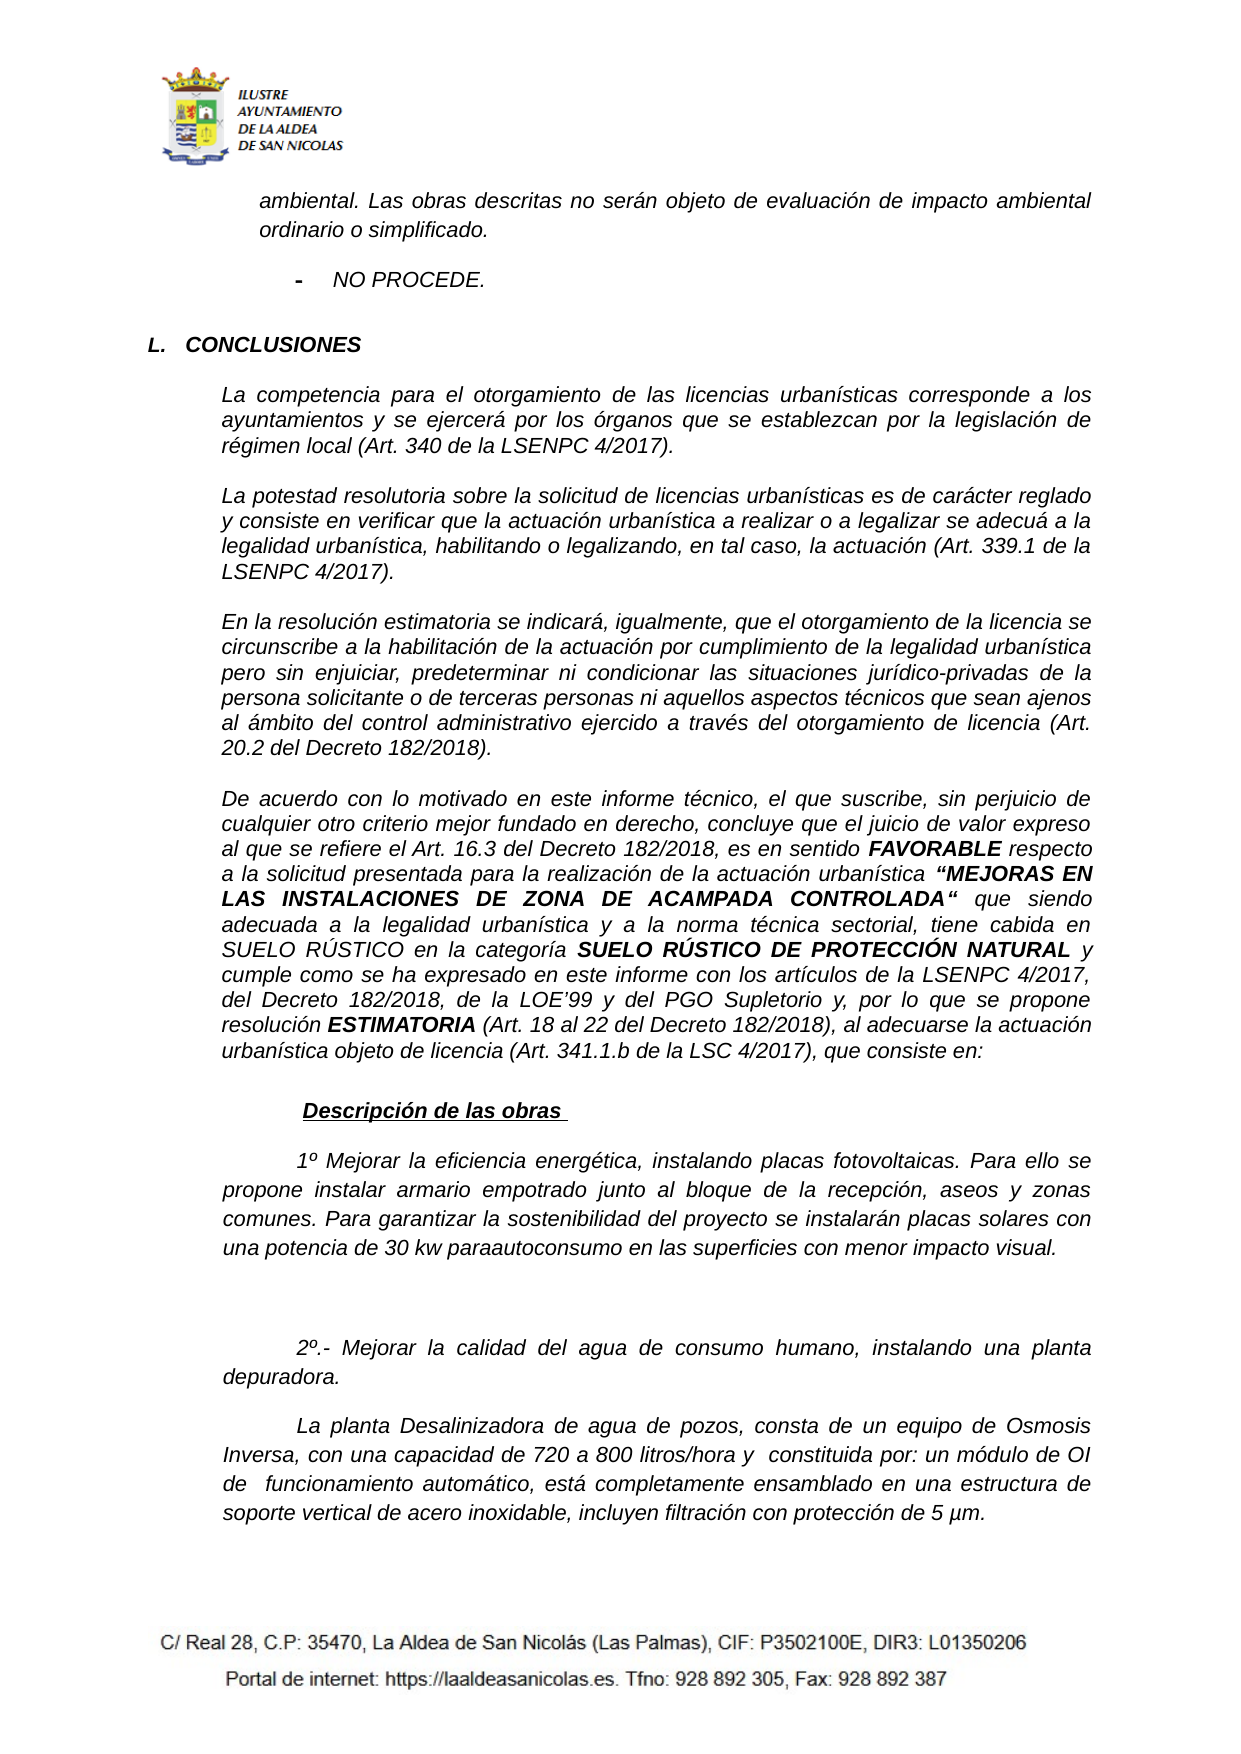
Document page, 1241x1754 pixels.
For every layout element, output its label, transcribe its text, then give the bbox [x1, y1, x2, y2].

list NO PROCEDE. [295, 267, 1093, 292]
list Descripción de las obras [223, 1098, 1093, 1124]
picture [148, 59, 359, 173]
text En la resolución estimatoria se indicará, igualmente, que el otorgamiento de la licencia se circunscribe a la habilitación de la actuación por cumplimiento de la legalidad urbanística pero sin enjuiciar, predeterminar ni condicionar las situaciones jurídico-privadas de la persona solicitante o de terceras personas ni aquellos aspectos técnicos que sean ajenos al ámbito del control administrativo ejercido a través del otorgamiento de licencia (Art. 20.2 del Decreto 182/2018). [221, 609, 1093, 760]
list ambiental. Las obras descritas no serán objeto de evaluación de impacto ambiental ordinario o simplificado. [222, 188, 1093, 243]
list 1º Mejorar la eficiencia energética, instalando placas fotovoltaicas. Para ello se propone instalar armario empotrado junto al bloque de la recepción, aseos y zonas comunes. Para garantizar la sostenibilidad del proyecto se instalarán placas solares con una potencia de 30 kw paraautoconsumo en las superficies con menor impacto visual. [223, 1148, 1093, 1260]
text De acuerdo con lo motivado en este informe técnico, el que suscribe, sin perjuicio de cualquier otro criterio mejor fundado en derecho, concluye que el juicio de valor expreso al que se refiere el Art. 16.3 del Decreto 182/2018, es en sentido FAVORABLE respecto a la solicitud presentada para la realización de la actuación urbanística “MEJORAS EN LAS INSTALACIONES DE ZONA DE ACAMPADA CONTROLADA“ que siendo adecuada a la legalidad urbanística y a la norma técnica sectorial, tiene cabida en SUELO RÚSTICO en la categoría SUELO RÚSTICO DE PROTECCIÓN NATURAL y cumple como se ha expresado en este informe con los artículos de la LSENPC 4/2017, del Decreto 182/2018, de la LOE’99 y del PGO Supletorio y, por lo que se propone resolución ESTIMATORIA (Art. 18 al 22 del Decreto 182/2018), al adecuarse la actuación urbanística objeto de licencia (Art. 341.1.b de la LSC 4/2017), que consiste en: [221, 786, 1093, 1063]
list conclusiones [148, 332, 1093, 357]
picture [148, 1626, 1034, 1695]
text La competencia para el otorgamiento de las licencias urbanísticas corresponde a los ayuntamientos y se ejercerá por los órganos que se establezcan por la legislación de régimen local (Art. 340 de la LSENPC 4/2017). [221, 382, 1093, 458]
list 2º.- Mejorar la calidad del agua de consumo humano, instalando una planta depuradora. [223, 1335, 1093, 1389]
text La potestad resolutoria sobre la solicitud de licencias urbanísticas es de carácter reglado y consiste en verificar que la actuación urbanística a realizar o a legalizar se adecuá a la legalidad urbanística, habilitando o legalizando, en tal caso, la actuación (Art. 339.1 de la LSENPC 4/2017). [221, 483, 1093, 584]
list La planta Desalinizadora de agua de pozos, consta de un equipo de Osmosis Inversa, con una capacidad de 720 a 800 litros/hora y constituida por: un módulo de OI de funcionamiento automático, está completamente ensamblado en una estructura de soporte vertical de acero inoxidable, incluyen filtración con protección de 5 µm. [223, 1413, 1093, 1526]
